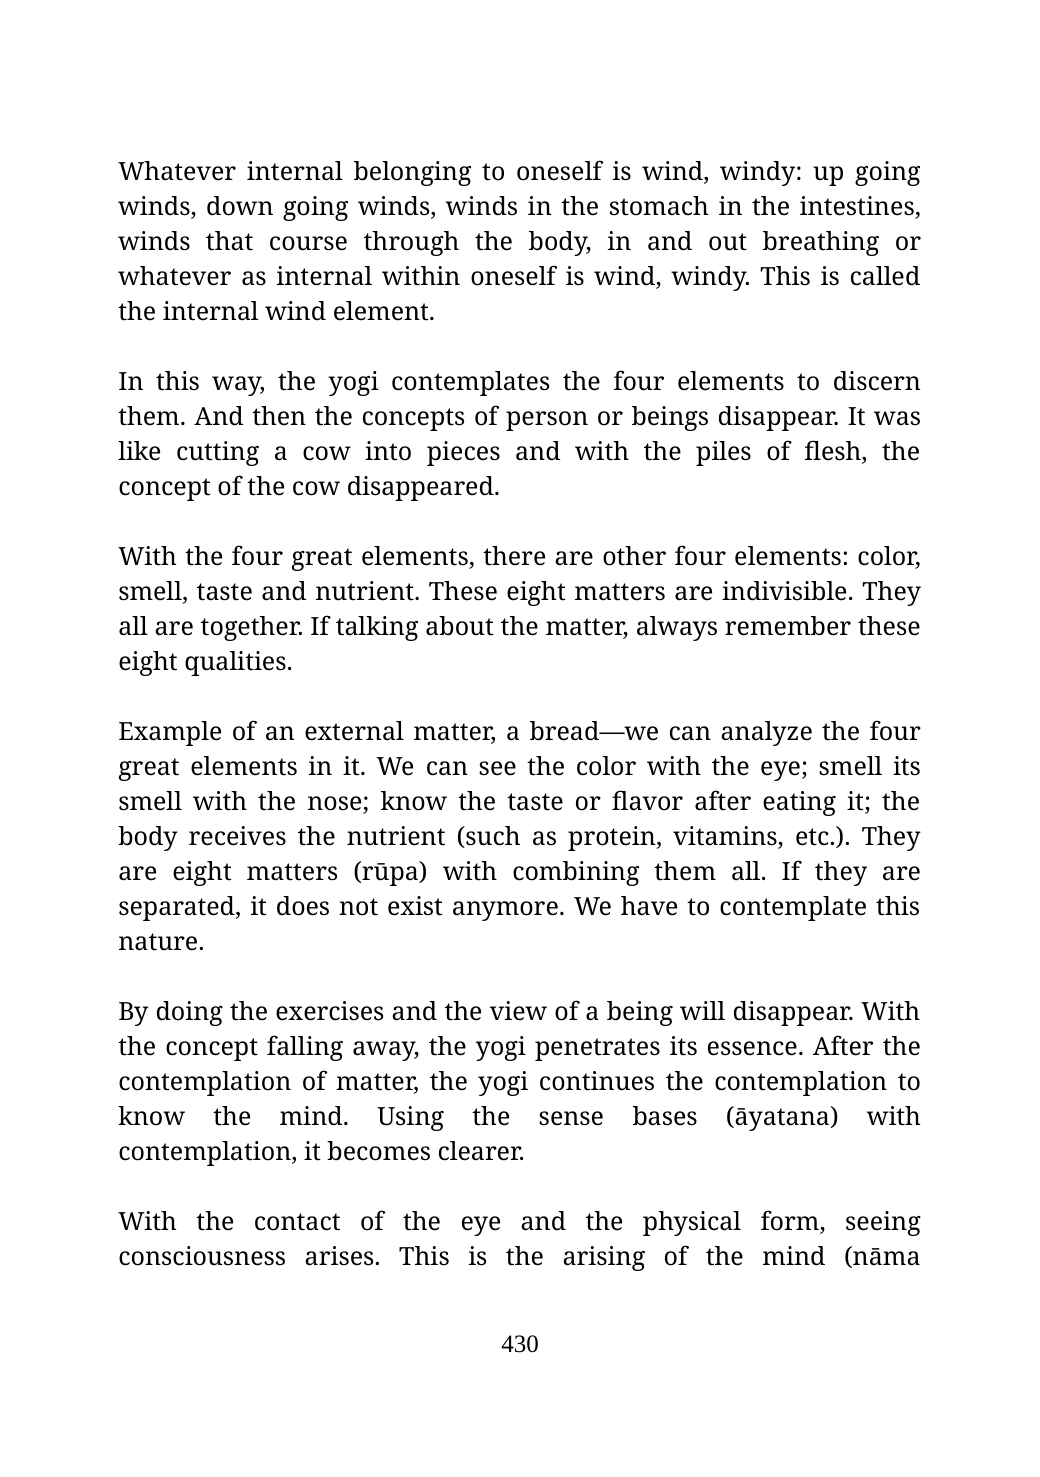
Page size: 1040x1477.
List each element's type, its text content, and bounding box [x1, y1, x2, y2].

text Whatever internal belonging to oneself is wind, windy: up going winds, down going winds, winds in the stomach in the intestines, winds that course through the body, in and out breathing or whatever as internal within oneself is wind, windy. This is called the internal wind element. In this way, the yogi contemplates the four elements to discern them. And then the concepts of person or beings disappear. It was like cutting a cow into pieces and with the piles of flesh, the concept of the cow disappeared. With the four great elements, there are other four elements: color, smell, taste and nutrient. These eight matters are indivisible. They all are together. If talking about the matter, always remember these eight qualities. Example of an external matter, a bread—we can analyze the four great elements in it. We can see the color with the eye; smell its smell with the nose; know the taste or flavor after eating it; the body receives the nutrient (such as protein, vitamins, etc.). They are eight matters (rūpa) with combining them all. If they are separated, it does not exist anymore. We have to contemplate this nature. By doing the exercises and the view of a being will disappear. With the concept falling away, the yogi penetrates its essence. After the contemplation of matter, the yogi continues the contemplation to know the mind. Using the sense bases (āyatana) with contemplation, it becomes clearer. With the contact of the eye and the physical form, seeing consciousness arises. This is the arising of the mind (nāma [118, 118, 922, 1273]
